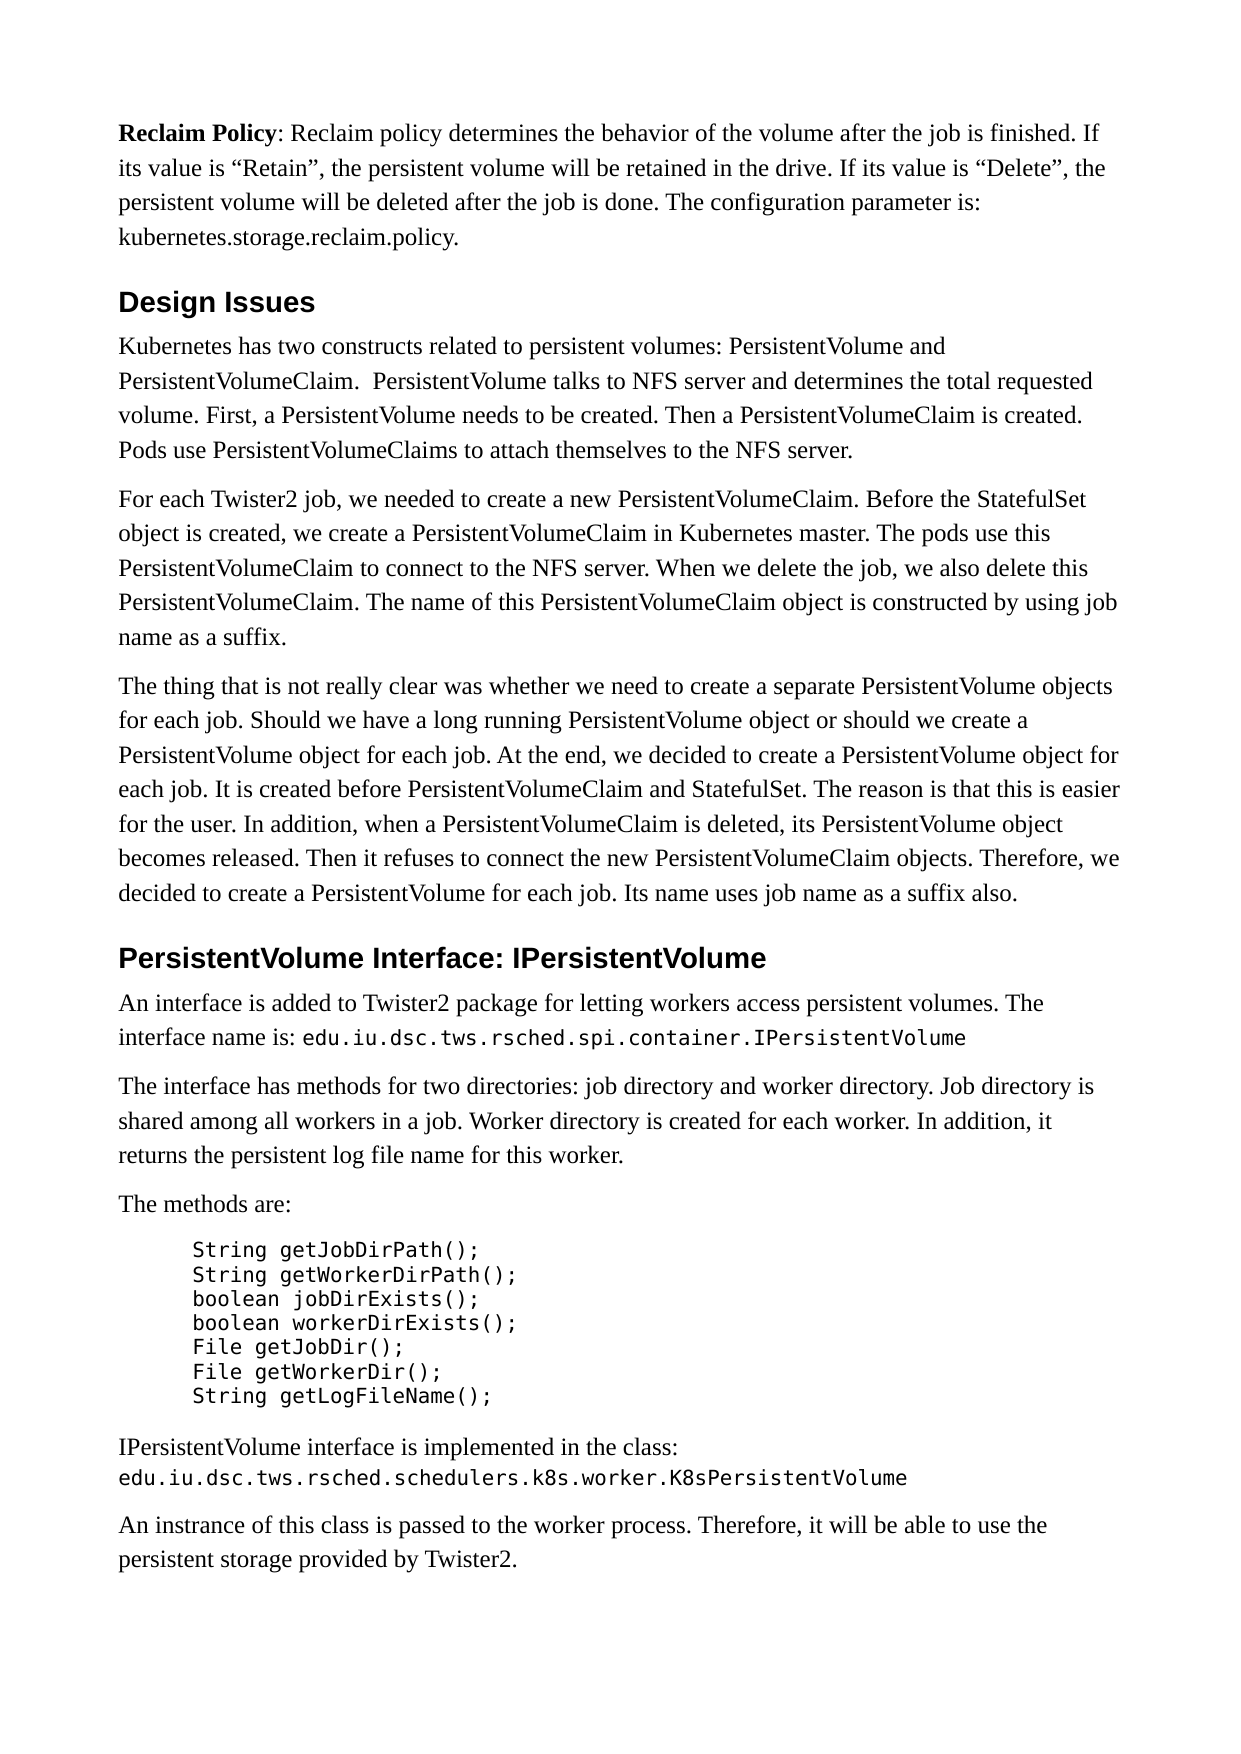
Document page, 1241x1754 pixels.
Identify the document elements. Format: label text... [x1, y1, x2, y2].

text IPersistentVolume interface is implemented in the class: edu.iu.dsc.tws.rsched.schedulers.k8s.worker.K8sPersistentVolume [118, 1432, 1122, 1490]
subtitle PersistentVolume Interface: IPersistentVolume [118, 941, 1122, 975]
text The thing that is not really clear was whether we need to create a separate PersistentVolume objects for each job. Should we have a long running PersistentVolume object or should we create a PersistentVolume object for each job. At the end, we decided to create a PersistentVolume object for each job. It is created before PersistentVolumeClaim and StatefulSet. The reason is that this is easier for the user. In addition, when a PersistentVolumeClaim is deleted, its PersistentVolume object becomes released. Then it refuses to connect the new PersistentVolumeClaim objects. Therefore, we decided to create a PersistentVolume for each job. Its name uses job name as a suffix also. [118, 671, 1122, 907]
text Kubernetes has two constructs related to persistent volumes: PersistentVolume and PersistentVolumeClaim. PersistentVolume talks to NFS server and determines the total requested volume. First, a PersistentVolume needs to be created. Then a PersistentVolumeClaim is created. Pods use PersistentVolumeClaims to attach themselves to the NFS server. [118, 331, 1122, 464]
text File getJobDir(); [192, 1335, 1122, 1360]
subtitle Design Issues [118, 285, 1122, 319]
text String getWorkerDirPath(); [192, 1263, 1122, 1287]
text String getJobDirPath(); [192, 1238, 1122, 1263]
text File getWorkerDir(); [192, 1360, 1122, 1384]
text An interface is added to Twister2 package for letting workers access persistent volumes. The interface name is: edu.iu.dsc.tws.rsched.spi.container.IPersistentVolume [118, 988, 1122, 1051]
text For each Twister2 job, we needed to create a new PersistentVolumeClaim. Before the StatefulSet object is created, we create a PersistentVolumeClaim in Kubernetes master. The pods use this PersistentVolumeClaim to connect to the NFS server. When we delete the job, we also delete this PersistentVolumeClaim. The name of this PersistentVolumeClaim object is constructed by using job name as a suffix. [118, 484, 1122, 651]
text boolean workerDirExists(); [192, 1311, 1122, 1335]
text The methods are: [118, 1189, 1122, 1218]
text The interface has methods for two directories: job directory and worker directory. Job directory is shared among all workers in a job. Worker directory is created for each worker. In addition, it returns the persistent log file name for this worker. [118, 1071, 1122, 1169]
text String getLogFileName(); [192, 1384, 1122, 1408]
text Reclaim Policy: Reclaim policy determines the behavior of the volume after the job is finished. If its value is “Retain”, the persistent volume will be retained in the drive. If its value is “Delete”, the persistent volume will be deleted after the job is done. The configuration parameter is: kubernetes.storage.reclaim.policy. [118, 118, 1122, 250]
text boolean jobDirExists(); [192, 1287, 1122, 1311]
text An instrance of this class is passed to the worker process. Therefore, it will be able to use the persistent storage provided by Twister2. [118, 1510, 1122, 1573]
